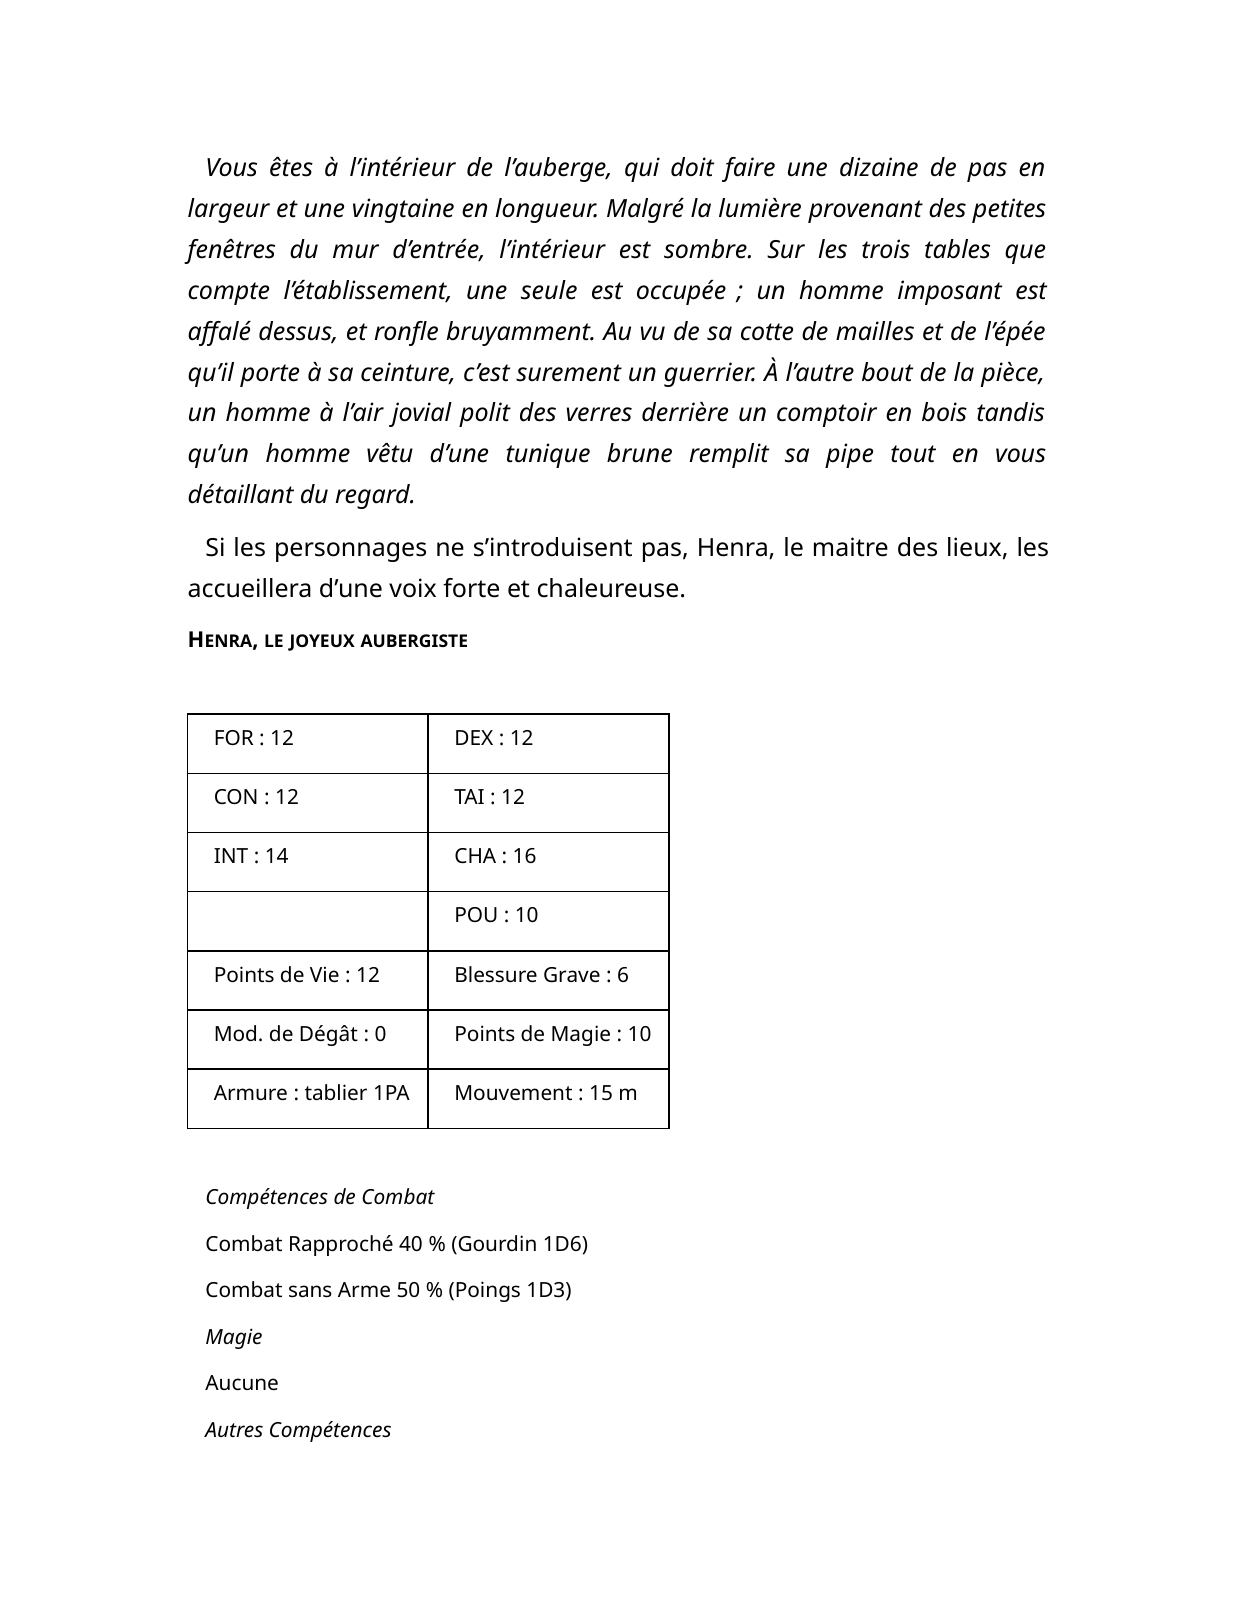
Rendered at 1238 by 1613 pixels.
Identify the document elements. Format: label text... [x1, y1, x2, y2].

table_cell [188, 892, 427, 950]
text Vous êtes à l’intérieur de l’auberge, qui doit faire une dizaine de pas en largeur et une vingtaine en longueur. Malgré la lumière provenant des petites fenêtres du mur d’entrée, l’intérieur est sombre. Sur les trois tables que compte l’établissement, une seule est occupée ; un homme imposant est affalé dessus, et ronfle bruyamment. Au vu de sa cotte de mailles et de l’épée qu’il porte à sa ceinture, c’est surement un guerrier. À l’autre bout de la pièce, un homme à l’air jovial polit des verres derrière un comptoir en bois tandis qu’un homme vêtu d’une tunique brune remplit sa pipe tout en vous détaillant du regard. [187, 150, 1050, 511]
table_cell CON : 12 [188, 774, 427, 832]
text Combat Rapproché 40 % (Gourdin 1D6) [187, 1229, 1050, 1257]
text Henra, le joyeux aubergiste [187, 624, 1050, 654]
table_header DEX : 12 [429, 715, 668, 772]
table_cell CHA : 16 [429, 833, 668, 891]
table_cell Mouvement : 15 m [429, 1070, 668, 1127]
text Aucune [187, 1368, 1050, 1397]
table_header FOR : 12 [188, 715, 427, 772]
text Compétences de Combat [187, 1182, 1050, 1211]
table_cell Points de Vie : 12 [188, 952, 427, 1009]
table_cell POU : 10 [429, 892, 668, 950]
text Combat sans Arme 50 % (Poings 1D3) [187, 1275, 1050, 1304]
text Autres Compétences [187, 1415, 1050, 1443]
table_cell Mod. de Dégât : 0 [188, 1011, 427, 1068]
table_cell Points de Magie : 10 [429, 1011, 668, 1068]
text Magie [187, 1322, 1050, 1350]
table_cell Blessure Grave : 6 [429, 952, 668, 1009]
table_cell TAI : 12 [429, 774, 668, 832]
text Si les personnages ne s’introduisent pas, Henra, le maitre des lieux, les accueillera d’une voix forte et chaleureuse. [187, 530, 1050, 605]
table_cell Armure : tablier 1PA [188, 1070, 427, 1127]
table_cell INT : 14 [188, 833, 427, 891]
